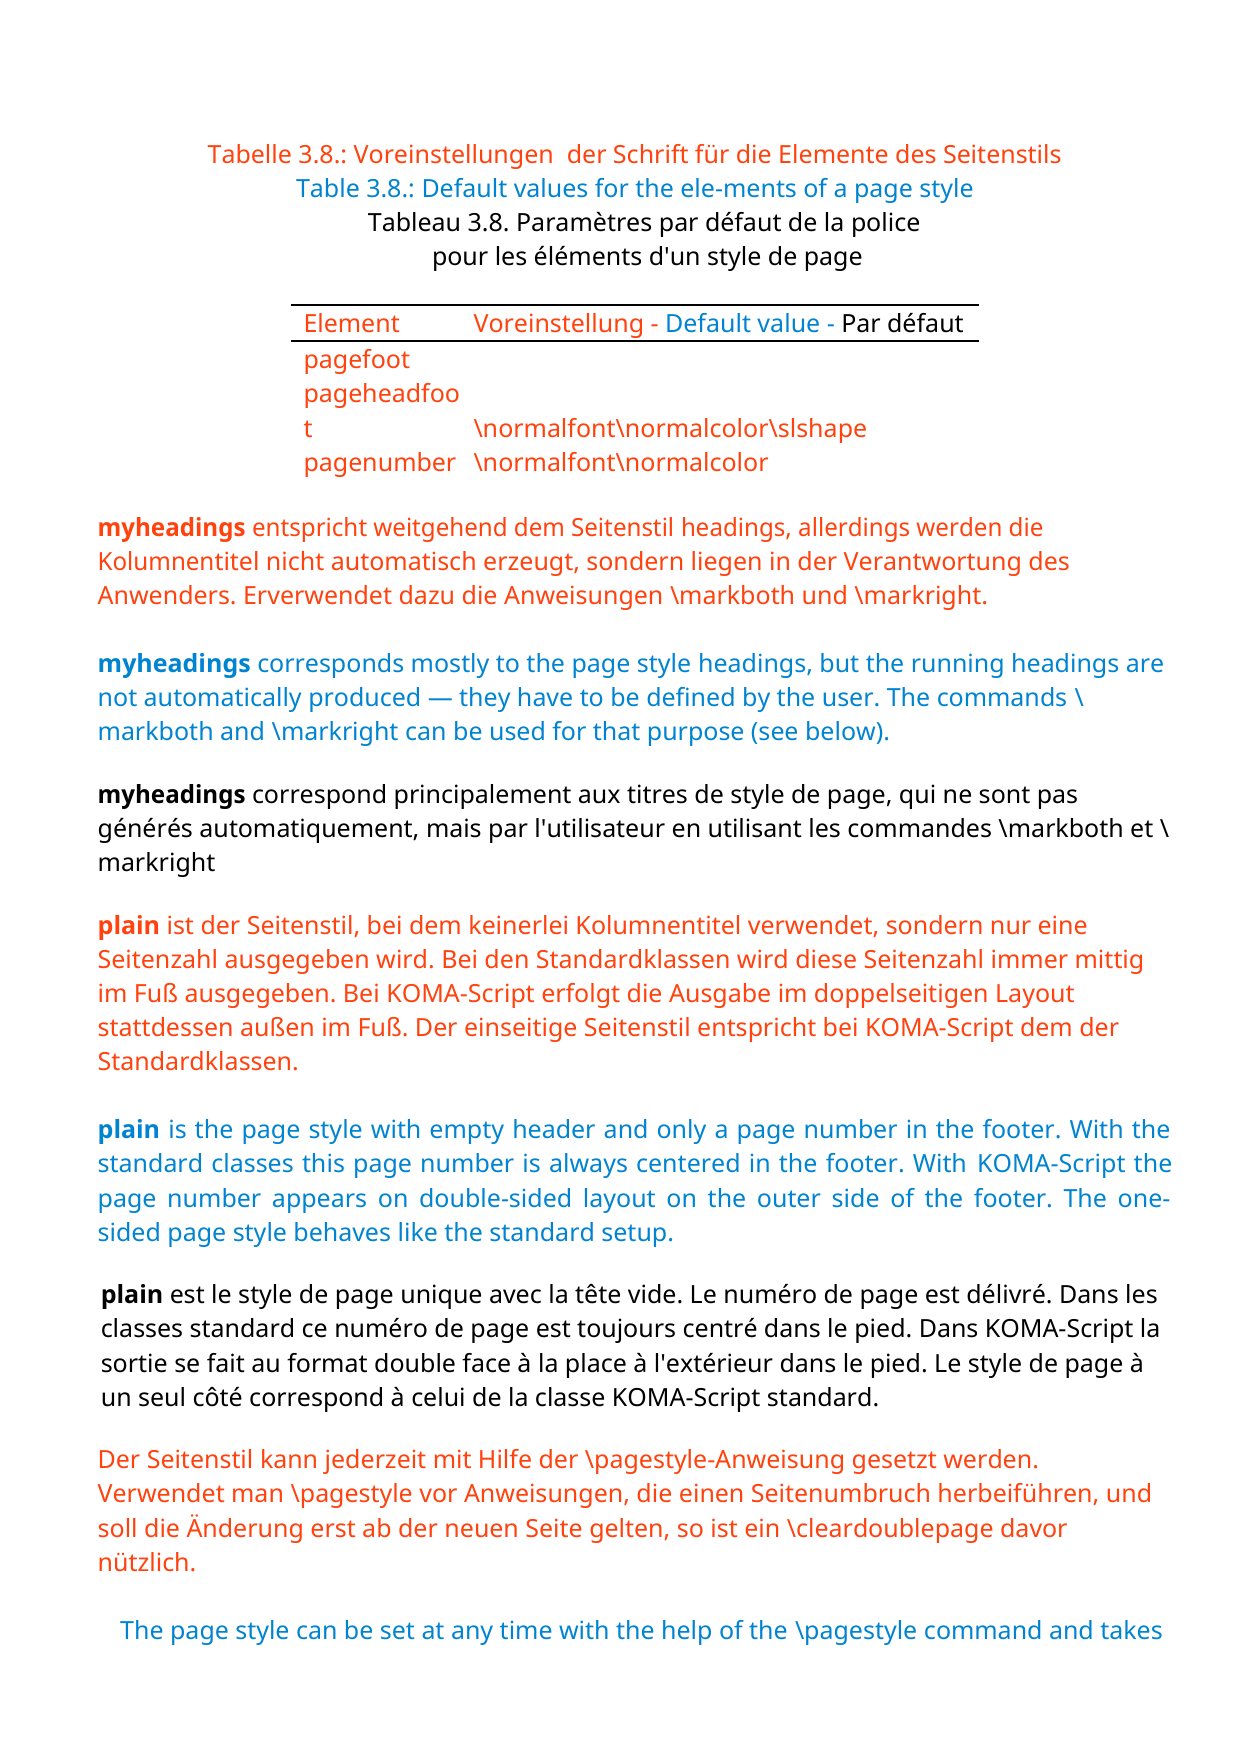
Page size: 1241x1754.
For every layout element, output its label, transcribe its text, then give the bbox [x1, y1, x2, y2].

table_cell [463, 342, 979, 376]
text Der Seitenstil kann jederzeit mit Hilfe der \pagestyle-Anweisung gesetzt werden. Verwendet man \pagestyle vor Anweisungen, die einen Seitenumbruch herbeiführen, und soll die Änderung erst ab der neuen Seite gelten, so ist ein \cleardoublepage davor nützlich. [97, 1442, 1172, 1578]
table_header Element [291, 306, 463, 340]
text myheadings correspond principalement aux titres de style de page, qui ne sont pas générés automatiquement, mais par l'utilisateur en utilisant les commandes \markboth et \markright [97, 777, 1172, 879]
text Table 3.8.: Default values for the ele-ments of a page style [97, 170, 1172, 204]
text plain is the page style with empty header and only a page number in the footer. With the standard classes this page number is always centered in the footer. With KOMA-Script the page number appears on double-sided layout on the outer side of the footer. The one-sided page style behaves like the standard setup. [97, 1112, 1172, 1248]
text myheadings corresponds mostly to the page style headings, but the running headings are not automatically produced — they have to be defined by the user. The commands \markboth and \markright can be used for that purpose (see below). [97, 646, 1172, 748]
table_cell pagefoot [291, 342, 463, 376]
text pour les éléments d'un style de page [122, 238, 1172, 273]
table_cell pageheadfoot [291, 376, 463, 444]
table_cell \normalfont\normalcolor\slshape [463, 376, 979, 444]
text plain est le style de page unique avec la tête vide. Le numéro de page est délivré. Dans les classes standard ce numéro de page est toujours centré dans le pied. Dans KOMA-Script la sortie se fait au format double face à la place à l'extérieur dans le pied. Le style de page à un seul côté correspond à celui de la classe KOMA-Script standard. [101, 1277, 1172, 1413]
text myheadings entspricht weitgehend dem Seitenstil headings, allerdings werden die Kolumnentitel nicht automatisch erzeugt, sondern liegen in der Verantwortung des Anwenders. Erverwendet dazu die Anweisungen \markboth und \markright. [97, 509, 1172, 612]
table_cell \normalfont\normalcolor [463, 444, 979, 478]
text Tabelle 3.8.: Voreinstellungen der Schrift für die Elemente des Seitenstils [97, 136, 1172, 170]
table_header Voreinstellung - Default value - Par défaut [463, 306, 979, 340]
table_cell pagenumber [291, 444, 463, 478]
text plain ist der Seitenstil, bei dem keinerlei Kolumnentitel verwendet, sondern nur eine Seitenzahl ausgegeben wird. Bei den Standardklassen wird diese Seitenzahl immer mittig im Fuß ausgegeben. Bei KOMA-Script erfolgt die Ausgabe im doppelseitigen Layout stattdessen außen im Fuß. Der einseitige Seitenstil entspricht bei KOMA-Script dem der Standardklassen. [97, 908, 1172, 1078]
text Tableau 3.8. Paramètres par défaut de la police [122, 204, 1172, 238]
text The page style can be set at any time with the help of the \pagestyle command and takes [97, 1612, 1172, 1646]
